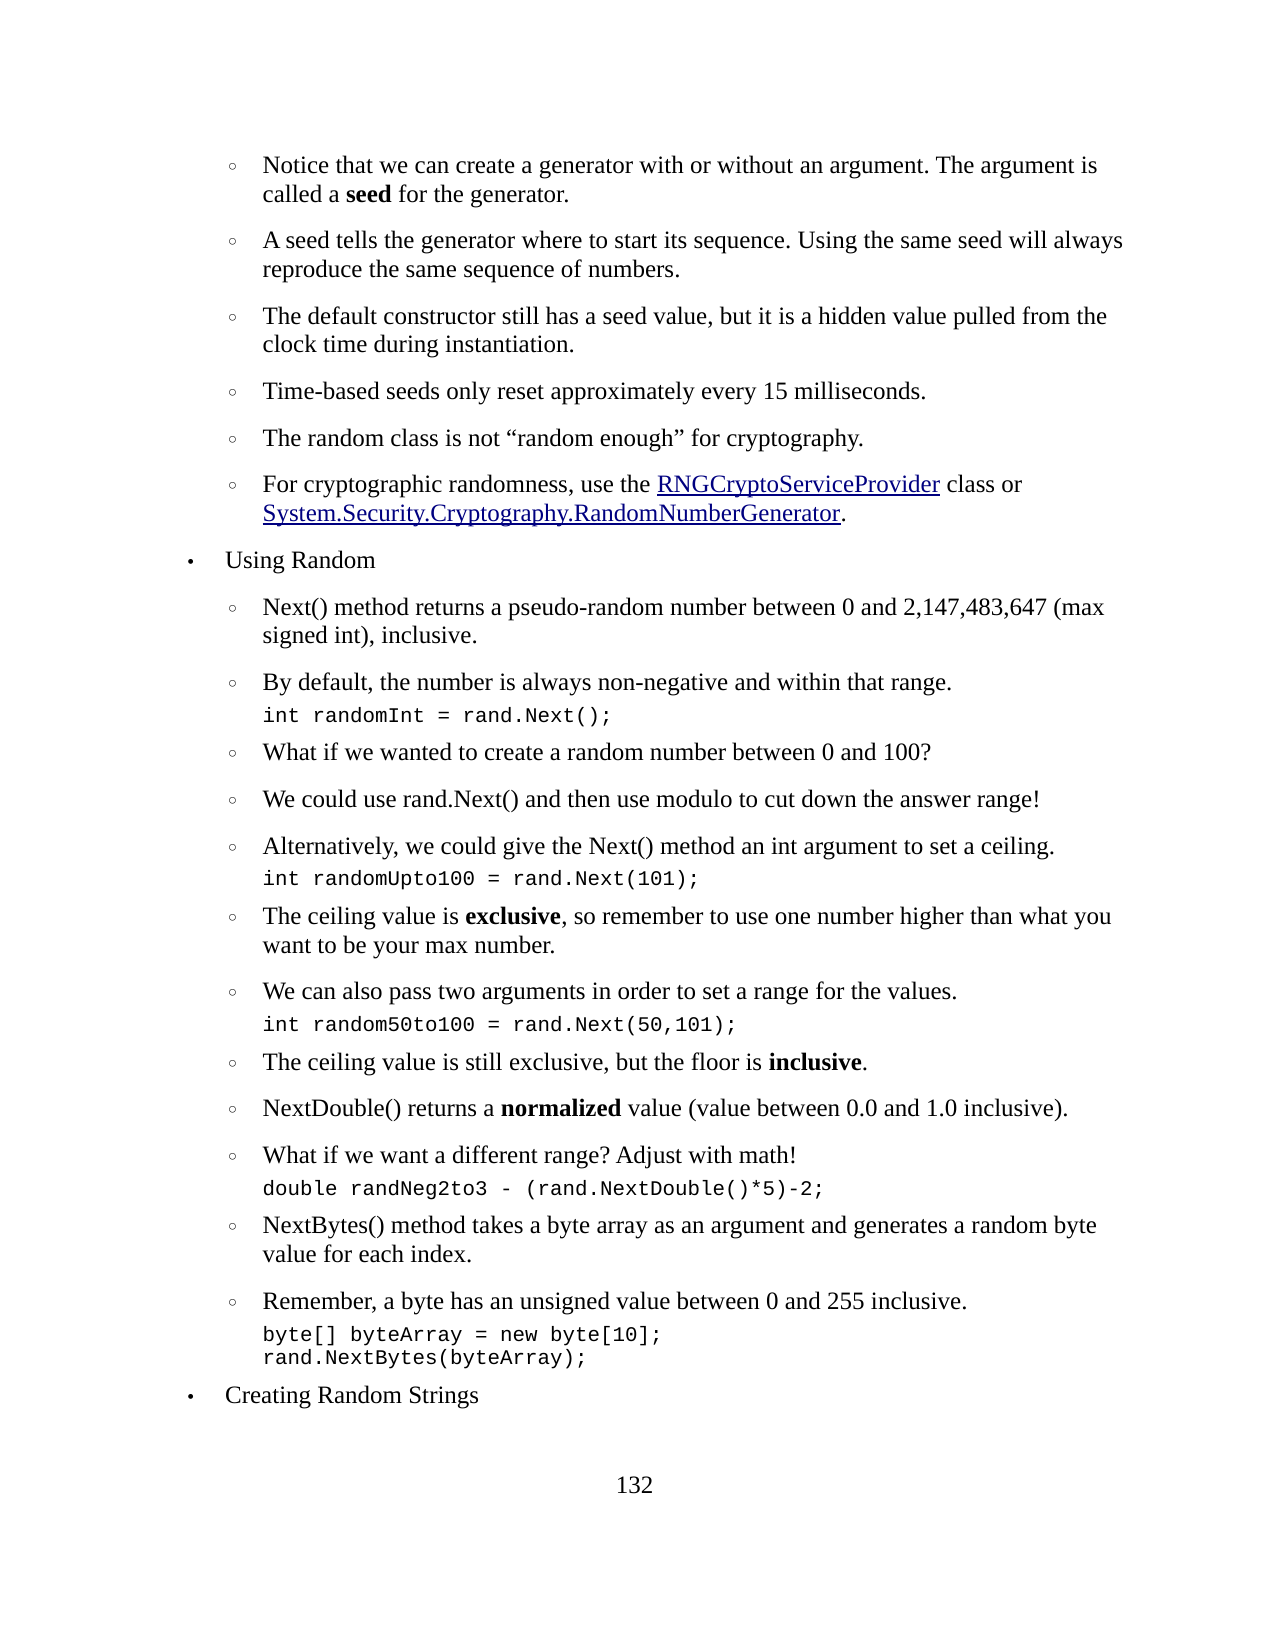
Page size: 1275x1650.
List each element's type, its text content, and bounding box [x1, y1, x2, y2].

list The default constructor still has a seed value, but it is a hidden value pulled from the clock time during instantiation. [225, 301, 1125, 358]
list A seed tells the generator where to start its sequence. Using the same seed will always reproduce the same sequence of numbers. [225, 225, 1125, 283]
list byte[] byteArray = new byte[10]; [225, 1323, 1125, 1347]
list NextDouble() returns a normalized value (value between 0.0 and 1.0 inclusive). [225, 1093, 1125, 1122]
list The ceiling value is still exclusive, but the floor is inclusive. [225, 1047, 1125, 1076]
list Remember, a byte has an unsigned value between 0 and 255 inclusive. [225, 1286, 1125, 1314]
list We can also pass two arguments in order to set a range for the values. [225, 976, 1125, 1005]
list double randNeg2to3 - (rand.NextDouble()*5)-2; [225, 1178, 1125, 1201]
list What if we wanted to create a random number between 0 and 100? [225, 737, 1125, 766]
list For cryptographic randomness, use the RNGCryptoServiceProvider class or System.Security.Cryptography.RandomNumberGenerator. [225, 469, 1125, 527]
list Next() method returns a pseudo-random number between 0 and 2,147,483,647 (max signed int), inclusive. [225, 592, 1125, 649]
list We could use rand.Next() and then use modulo to cut down the answer range! [225, 784, 1125, 813]
list What if we want a different range? Adjust with math! [225, 1140, 1125, 1169]
list int randomInt = rand.Next(); [225, 705, 1125, 728]
list The random class is not “random enough” for cryptography. [225, 423, 1125, 452]
list NextBytes() method takes a byte array as an argument and generates a random byte value for each index. [225, 1210, 1125, 1268]
list Using Random [187, 545, 1125, 574]
list The ceiling value is exclusive, so remember to use one number higher than what you want to be your max number. [225, 901, 1125, 958]
list int randomUpto100 = rand.Next(101); [225, 868, 1125, 892]
list Time-based seeds only reset approximately every 15 milliseconds. [225, 376, 1125, 405]
list Notice that we can create a generator with or without an argument. The argument is called a seed for the generator. [225, 150, 1125, 207]
list int random50to100 = rand.Next(50,101); [225, 1014, 1125, 1038]
list By default, the number is always non-negative and within that range. [225, 667, 1125, 696]
list Alternatively, we could give the Next() method an int argument to set a ceiling. [225, 831, 1125, 859]
list rand.NextBytes(byteArray); [225, 1347, 1125, 1371]
list Creating Random Strings [187, 1380, 1125, 1408]
